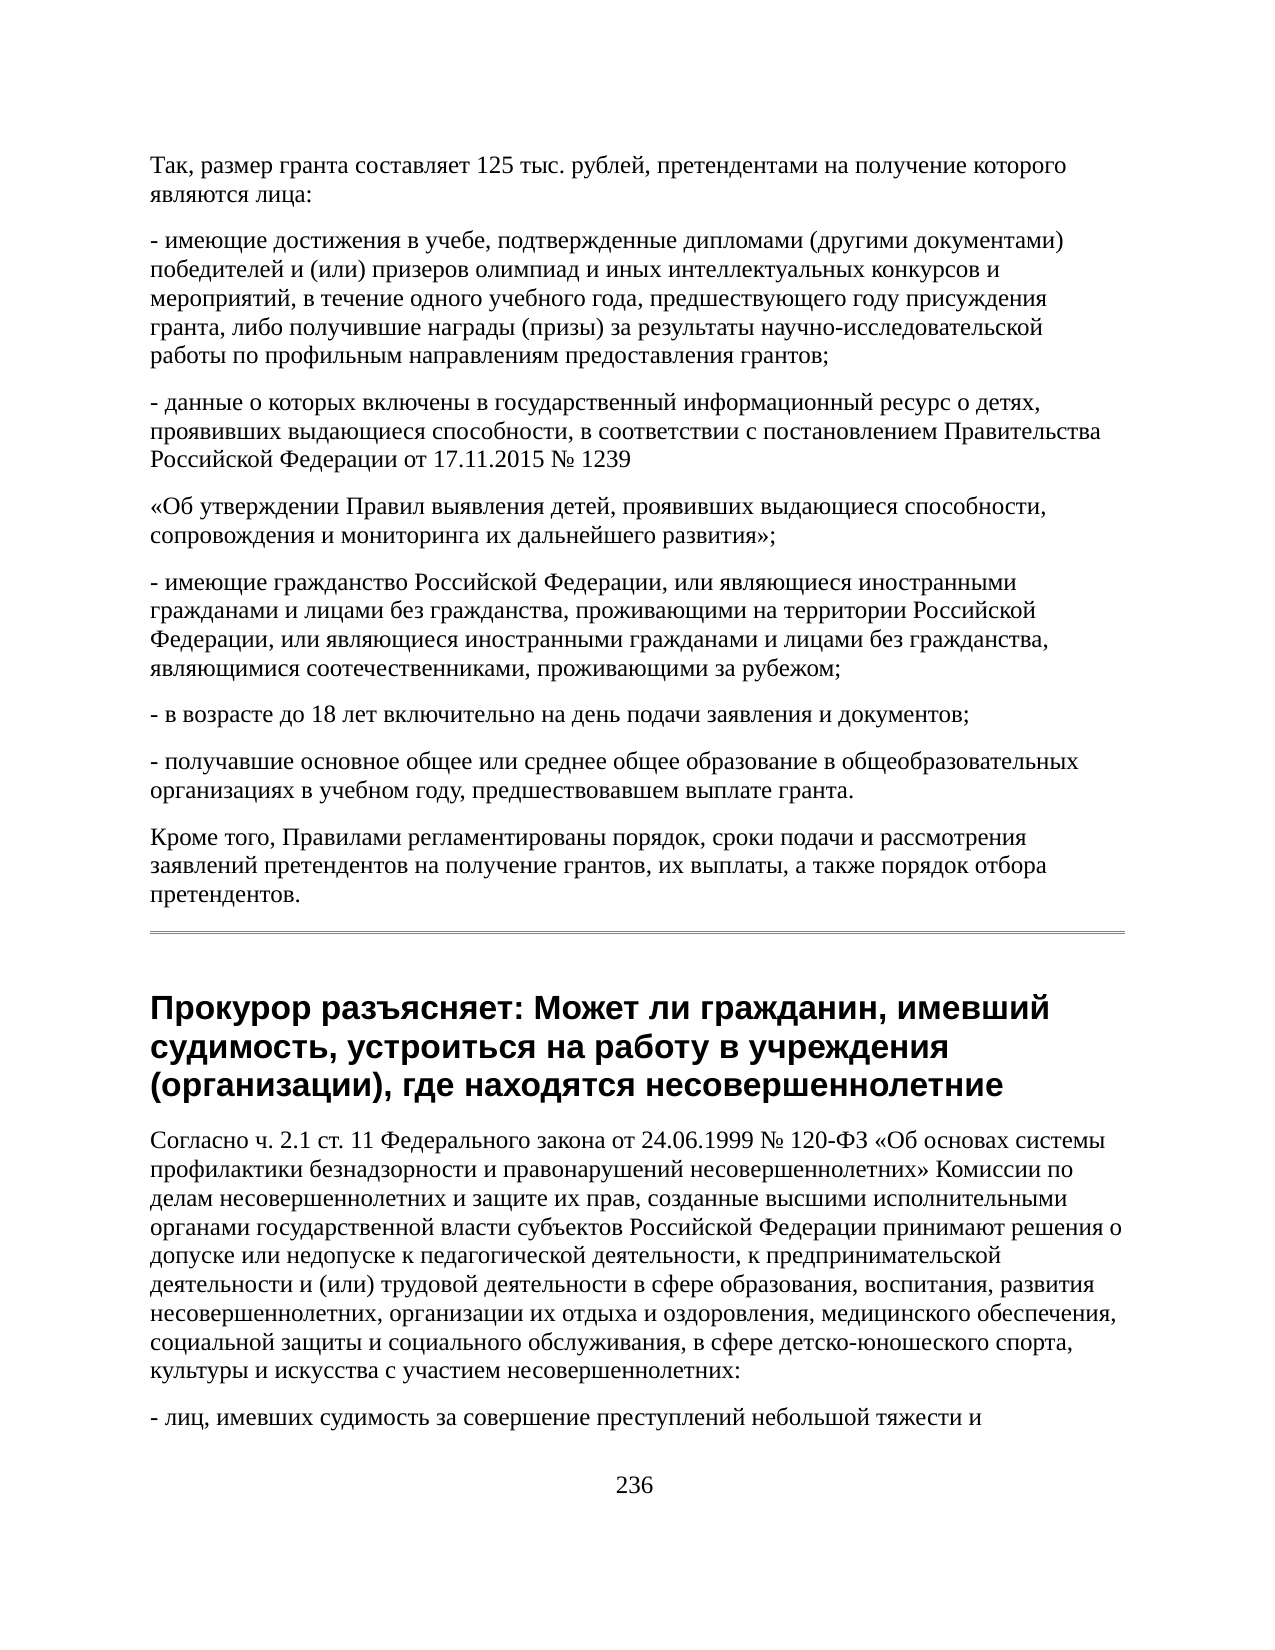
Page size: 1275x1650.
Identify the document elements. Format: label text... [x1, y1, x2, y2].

text «Об утверждении Правил выявления детей, проявивших выдающиеся способности, сопровождения и мониторинга их дальнейшего развития»; [150, 491, 1125, 549]
text - имеющие гражданство Российской Федерации, или являющиеся иностранными гражданами и лицами без гражданства, проживающими на территории Российской Федерации, или являющиеся иностранными гражданами и лицами без гражданства, являющимися соотечественниками, проживающими за рубежом; [150, 567, 1125, 682]
text Согласно ч. 2.1 ст. 11 Федерального закона от 24.06.1999 № 120-ФЗ «Об основах системы профилактики безнадзорности и правонарушений несовершеннолетних» Комиссии по делам несовершеннолетних и защите их прав, созданные высшими исполнительными органами государственной власти субъектов Российской Федерации принимают решения о допуске или недопуске к педагогической деятельности, к предпринимательской деятельности и (или) трудовой деятельности в сфере образования, воспитания, развития несовершеннолетних, организации их отдыха и оздоровления, медицинского обеспечения, социальной защиты и социального обслуживания, в сфере детско-юношеского спорта, культуры и искусства с участием несовершеннолетних: [150, 1125, 1125, 1384]
text Так, размер гранта составляет 125 тыс. рублей, претендентами на получение которого являются лица: [150, 150, 1125, 207]
text Кроме того, Правилами регламентированы порядок, сроки подачи и рассмотрения заявлений претендентов на получение грантов, их выплаты, а также порядок отбора претендентов. [150, 822, 1125, 908]
text - в возрасте до 18 лет включительно на день подачи заявления и документов; [150, 699, 1125, 728]
text - данные о которых включены в государственный информационный ресурс о детях, проявивших выдающиеся способности, в соответствии с постановлением Правительства Российской Федерации от 17.11.2015 № 1239 [150, 387, 1125, 473]
text - лиц, имевших судимость за совершение преступлений небольшой тяжести и [150, 1402, 1125, 1431]
subtitle Прокурор разъясняет: Может ли гражданин, имевший судимость, устроиться на работу в учреждения (организации), где находятся несовершеннолетние [150, 988, 1125, 1104]
text - получавшие основное общее или среднее общее образование в общеобразовательных организациях в учебном году, предшествовавшем выплате гранта. [150, 746, 1125, 804]
text - имеющие достижения в учебе, подтвержденные дипломами (другими документами) победителей и (или) призеров олимпиад и иных интеллектуальных конкурсов и мероприятий, в течение одного учебного года, предшествующего году присуждения гранта, либо получившие награды (призы) за результаты научно-исследовательской работы по профильным направлениям предоставления грантов; [150, 225, 1125, 369]
